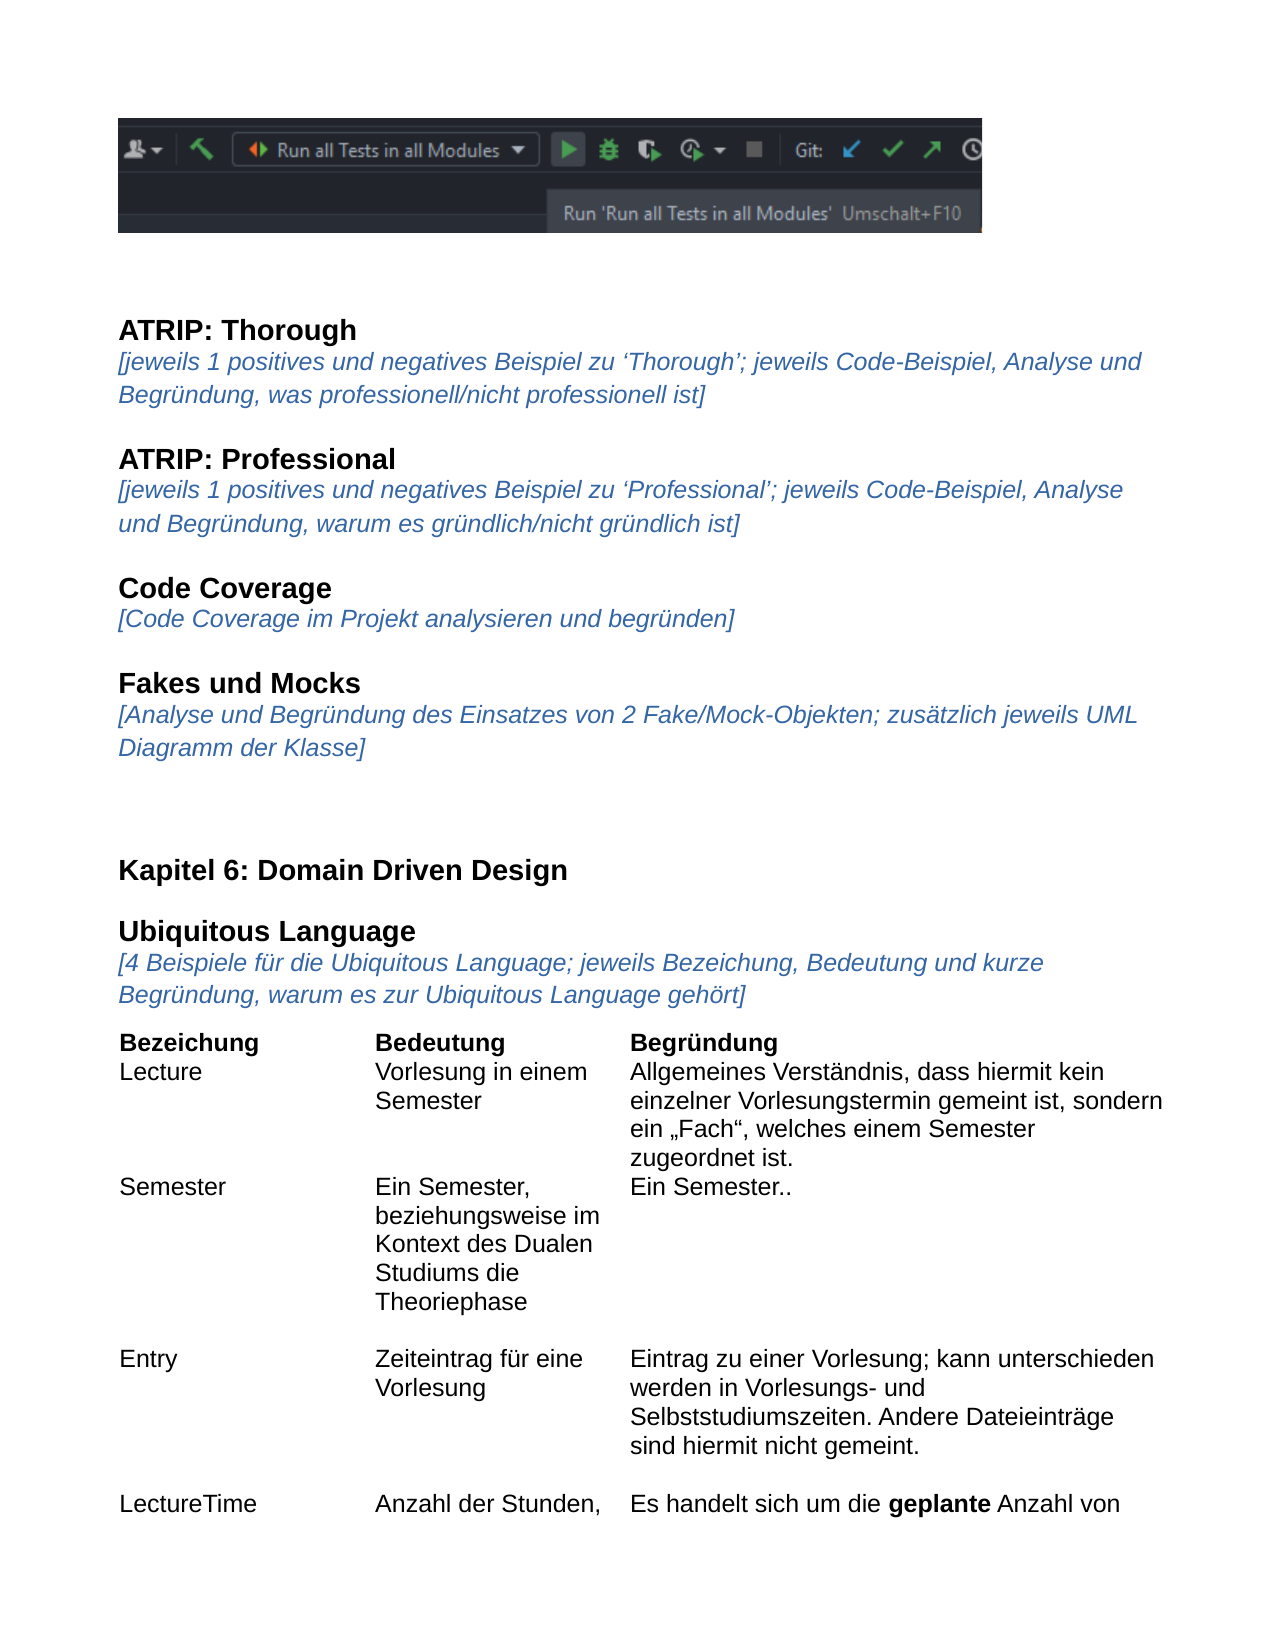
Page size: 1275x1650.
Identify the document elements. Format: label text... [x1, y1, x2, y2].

text [4 Beispiele für die Ubiquitous Language; jeweils Bezeichung, Bedeutung und kurze Begründung, warum es zur Ubiquitous Language gehört] [118, 947, 1157, 1009]
subtitle ATRIP: Thorough [118, 313, 1157, 347]
table_cell Allgemeines Verständnis, dass hiermit kein einzelner Vorlesungstermin gemeint ist, sondern ein „Fach“, welches einem Semester zugeordnet ist. Ein Semester.. [629, 1057, 1166, 1344]
table_cell Eintrag zu einer Vorlesung; kann unterschieden werden in Vorlesungs- und Selbststudiumszeiten. Andere Dateieinträge sind hiermit nicht gemeint. [629, 1344, 1166, 1489]
subtitle Ubiquitous Language [118, 914, 1157, 947]
text [jeweils 1 positives und negatives Beispiel zu ‘Thorough’; jeweils Code-Beispiel, Analyse und Begründung, was professionell/nicht professionell ist] [118, 347, 1157, 408]
table_header Bezeichung [118, 1028, 374, 1057]
table_cell Zeiteintrag für eine Vorlesung [374, 1344, 629, 1489]
table_cell Vorlesung in einem Semester Ein Semester, beziehungsweise im Kontext des Dualen Studiums die Theoriephase [374, 1057, 629, 1344]
table_cell Es handelt sich um die geplante Anzahl von [629, 1489, 1166, 1532]
table_header Bedeutung [374, 1028, 629, 1057]
table_cell Anzahl der Stunden, [374, 1489, 629, 1532]
subtitle Fakes und Mocks [118, 667, 1157, 700]
text [jeweils 1 positives und negatives Beispiel zu ‘Professional’; jeweils Code-Beispiel, Analyse und Begründung, warum es gründlich/nicht gründlich ist] [118, 476, 1157, 537]
subtitle ATRIP: Professional [118, 442, 1157, 476]
text [Code Coverage im Projekt analysieren und begründen] [118, 604, 1157, 633]
table_cell Lecture Semester [118, 1057, 374, 1344]
table_cell LectureTime [118, 1489, 374, 1532]
text [Analyse und Begründung des Einsatzes von 2 Fake/Mock-Objekten; zusätzlich jeweils UML Diagramm der Klasse] [118, 700, 1157, 762]
subtitle Code Coverage [118, 571, 1157, 604]
table_header Begründung [629, 1028, 1166, 1057]
subtitle Kapitel 6: Domain Driven Design [118, 853, 1157, 887]
table_cell Entry [118, 1344, 374, 1489]
